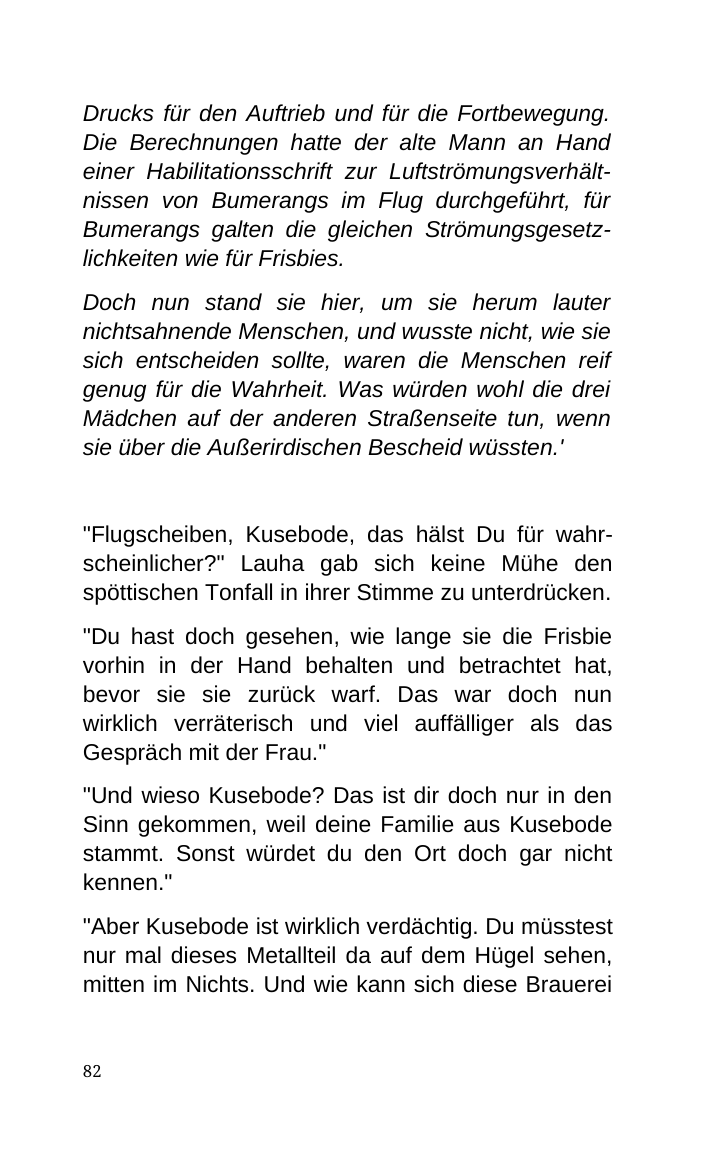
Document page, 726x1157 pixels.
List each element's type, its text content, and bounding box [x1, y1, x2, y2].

text "Und wieso Kusebode? Das ist dir doch nur in den Sinn gekommen, weil deine Familie aus Kusebode stammt. Sonst würdet du den Ort doch gar nicht kennen." [83, 782, 613, 896]
text Doch nun stand sie hier, um sie herum lauter nichtsahnende Menschen, und wusste nicht, wie sie sich entscheiden sollte, waren die Menschen reif genug für die Wahrheit. Was würden wohl die drei Mädchen auf der anderen Straßenseite tun, wenn sie über die Außerirdischen Bescheid wüssten.' [83, 289, 613, 460]
text "Flugscheiben, Kusebode, das hälst Du für wahr-scheinlicher?" Lauha gab sich keine Mühe den spöttischen Tonfall in ihrer Stimme zu unterdrücken. [83, 521, 613, 606]
text "Du hast doch gesehen, wie lange sie die Frisbie vorhin in der Hand behalten und betrachtet hat, bevor sie sie zurück warf. Das war doch nun wirklich verräterisch und viel auffälliger als das Gespräch mit der Frau." [83, 623, 613, 765]
text Drucks für den Auftrieb und für die Fortbewegung. Die Berechnungen hatte der alte Mann an Hand einer Habilitationsschrift zur Luftströmungsverhält-nissen von Bumerangs im Flug durchgeführt, für Bumerangs galten die gleichen Strömungsgesetz-lichkeiten wie für Frisbies. [83, 100, 613, 272]
text "Aber Kusebode ist wirklich verdächtig. Du müsstest nur mal dieses Metallteil da auf dem Hügel sehen, mitten im Nichts. Und wie kann sich diese Brauerei [83, 913, 613, 997]
